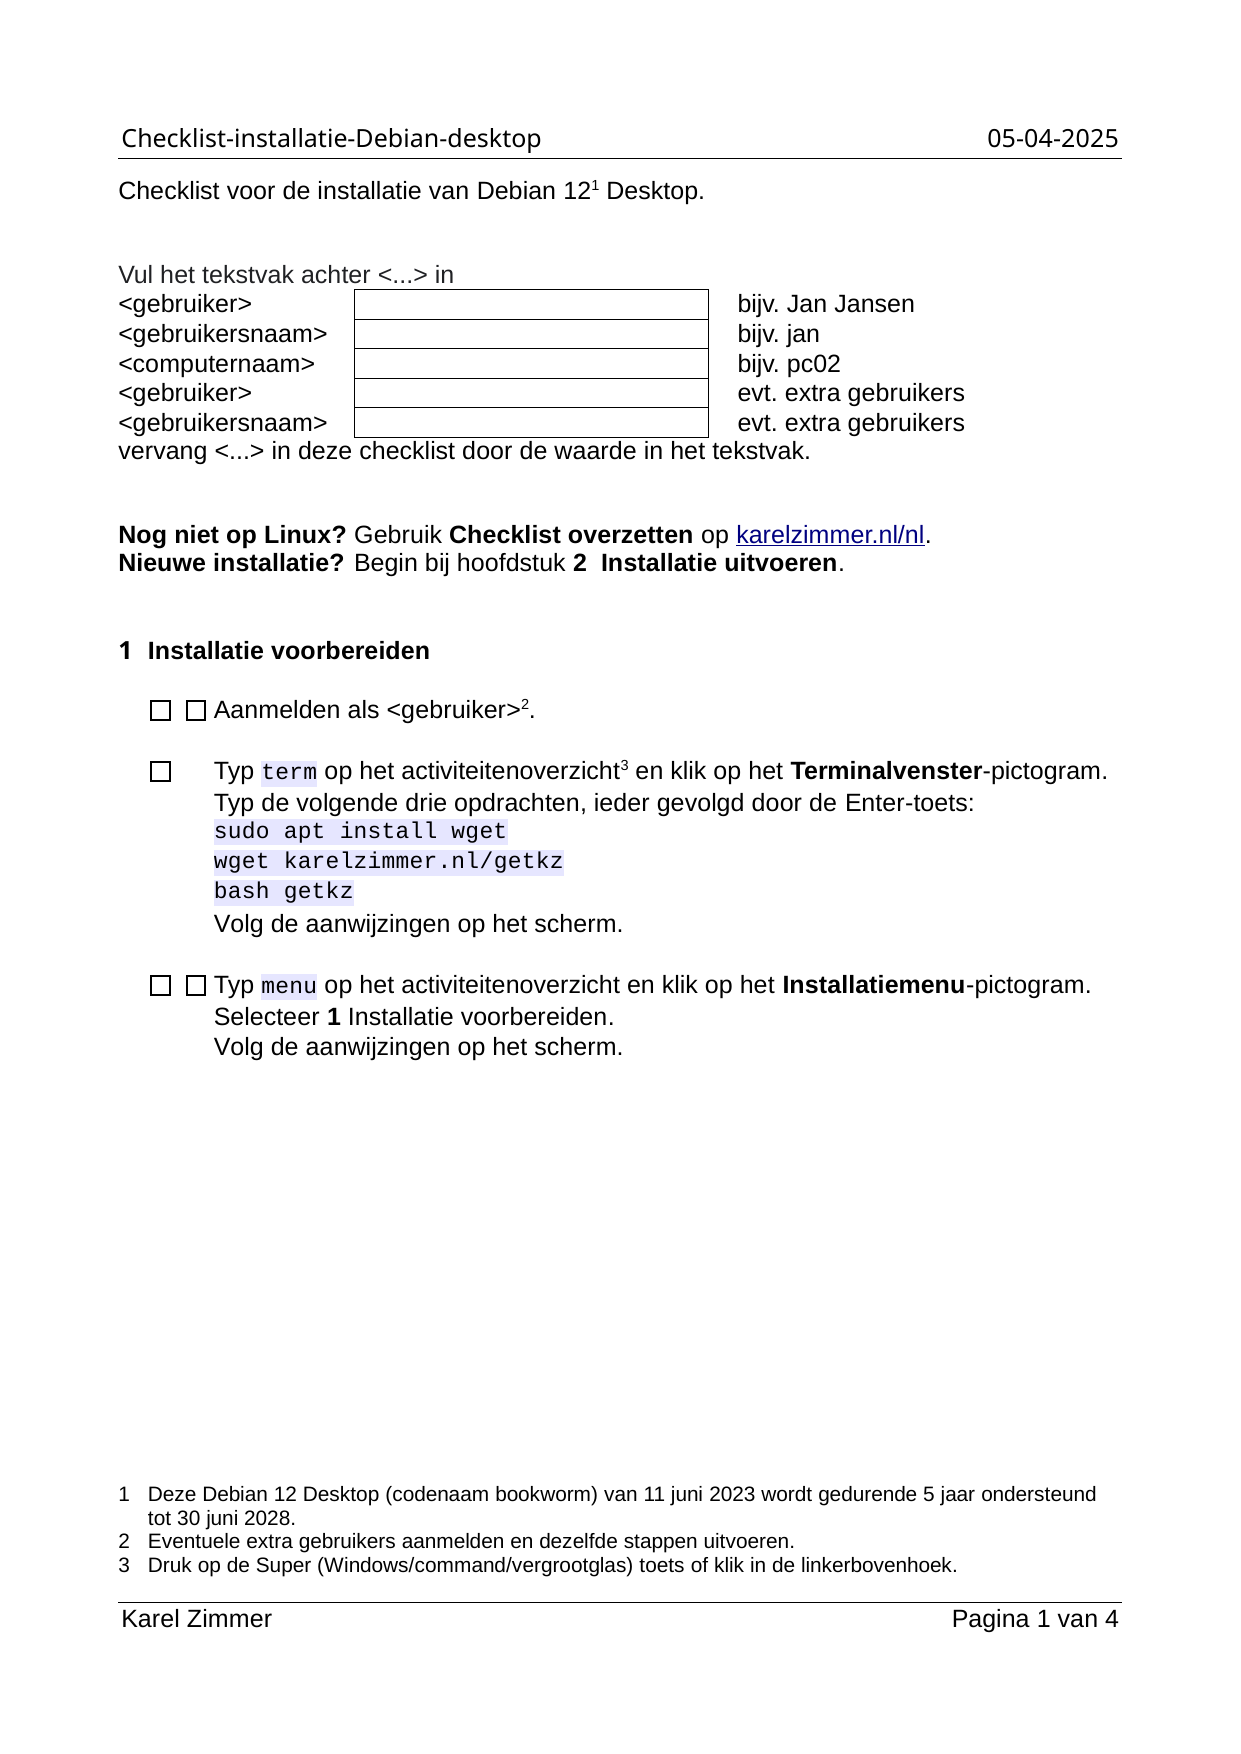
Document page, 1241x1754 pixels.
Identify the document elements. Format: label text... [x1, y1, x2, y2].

table_header Aanmelden als <gebruiker>. [213, 695, 1122, 726]
table_cell Volg de aanwijzingen op het scherm. [213, 909, 1122, 939]
text evt. extra gebruikers [709, 407, 1122, 437]
text Vul het tekstvak achter <...> in [118, 261, 1122, 289]
list Installatie voorbereiden [118, 633, 1122, 667]
table_cell [118, 879, 142, 909]
text <gebruiker> [118, 378, 354, 407]
table_cell Typ term op het activiteitenoverzicht en klik op het Terminalvenster-pictogram. [213, 756, 1122, 788]
text bijv. jan [709, 319, 1122, 348]
table_cell [118, 909, 142, 939]
text Deze Debian 12 Desktop (codenaam bookworm) van 11 juni 2023 wordt gedurende 5 jaar ondersteund tot 30 juni 2028. [118, 1483, 1122, 1530]
table_cell [177, 1032, 213, 1062]
table_cell [177, 939, 213, 969]
table_cell [118, 756, 142, 788]
text Nog niet op Linux? Gebruik Checklist overzetten op karelzimmer.nl/nl. [118, 521, 1122, 549]
table_header [177, 695, 213, 726]
text Checklist voor de installatie van Debian 12 Desktop. [118, 177, 1122, 205]
table_header [118, 695, 142, 726]
table_cell [142, 756, 177, 788]
table_cell [213, 726, 1122, 756]
table_cell [118, 788, 142, 818]
text <gebruiker> [118, 289, 354, 319]
text bijv. Jan Jansen [709, 289, 1122, 319]
table_cell [213, 939, 1122, 969]
text <computernaam> [118, 348, 354, 378]
table_cell Volg de aanwijzingen op het scherm. [213, 1032, 1122, 1062]
table_cell bash getkz [213, 879, 1122, 909]
table_cell [177, 1001, 213, 1032]
text Nieuwe installatie? Begin bij hoofdstuk 2 Installatie uitvoeren. [118, 549, 1122, 577]
table_cell wget karelzimmer.nl/getkz [213, 848, 1122, 879]
text evt. extra gebruikers [709, 378, 1122, 407]
table_cell [177, 879, 213, 909]
table_cell [142, 788, 177, 818]
table_cell [142, 818, 177, 848]
table_cell Selecteer 1 Installatie voorbereiden. [213, 1001, 1122, 1032]
text vervang <...> in deze checklist door de waarde in het tekstvak. [118, 437, 1122, 465]
table_cell [118, 1001, 142, 1032]
table_cell [118, 848, 142, 879]
table_cell [142, 848, 177, 879]
table_cell [118, 726, 142, 756]
table_cell Typ de volgende drie opdrachten, ieder gevolgd door de Enter-toets: [213, 788, 1122, 818]
text <gebruikersnaam> [118, 407, 354, 437]
table_cell [118, 818, 142, 848]
table_cell [177, 848, 213, 879]
table_cell [177, 726, 213, 756]
table_header [142, 695, 177, 726]
table_cell [142, 909, 177, 939]
table_cell [142, 970, 177, 1001]
table_cell [142, 726, 177, 756]
table_cell sudo apt install wget [213, 818, 1122, 848]
table_cell [142, 879, 177, 909]
table_cell [118, 939, 142, 969]
table_cell [142, 939, 177, 969]
table_cell [142, 1001, 177, 1032]
table_cell [177, 756, 213, 788]
table_cell [118, 970, 142, 1001]
table_cell Typ menu op het activiteitenoverzicht en klik op het Installatiemenu-pictogram. [213, 970, 1122, 1001]
text bijv. pc02 [709, 348, 1122, 378]
text <gebruikersnaam> [118, 319, 354, 348]
table_cell [118, 1032, 142, 1062]
table_cell [177, 970, 213, 1001]
table_cell [142, 1032, 177, 1062]
table_cell [177, 909, 213, 939]
table_cell [177, 818, 213, 848]
table_cell [177, 788, 213, 818]
